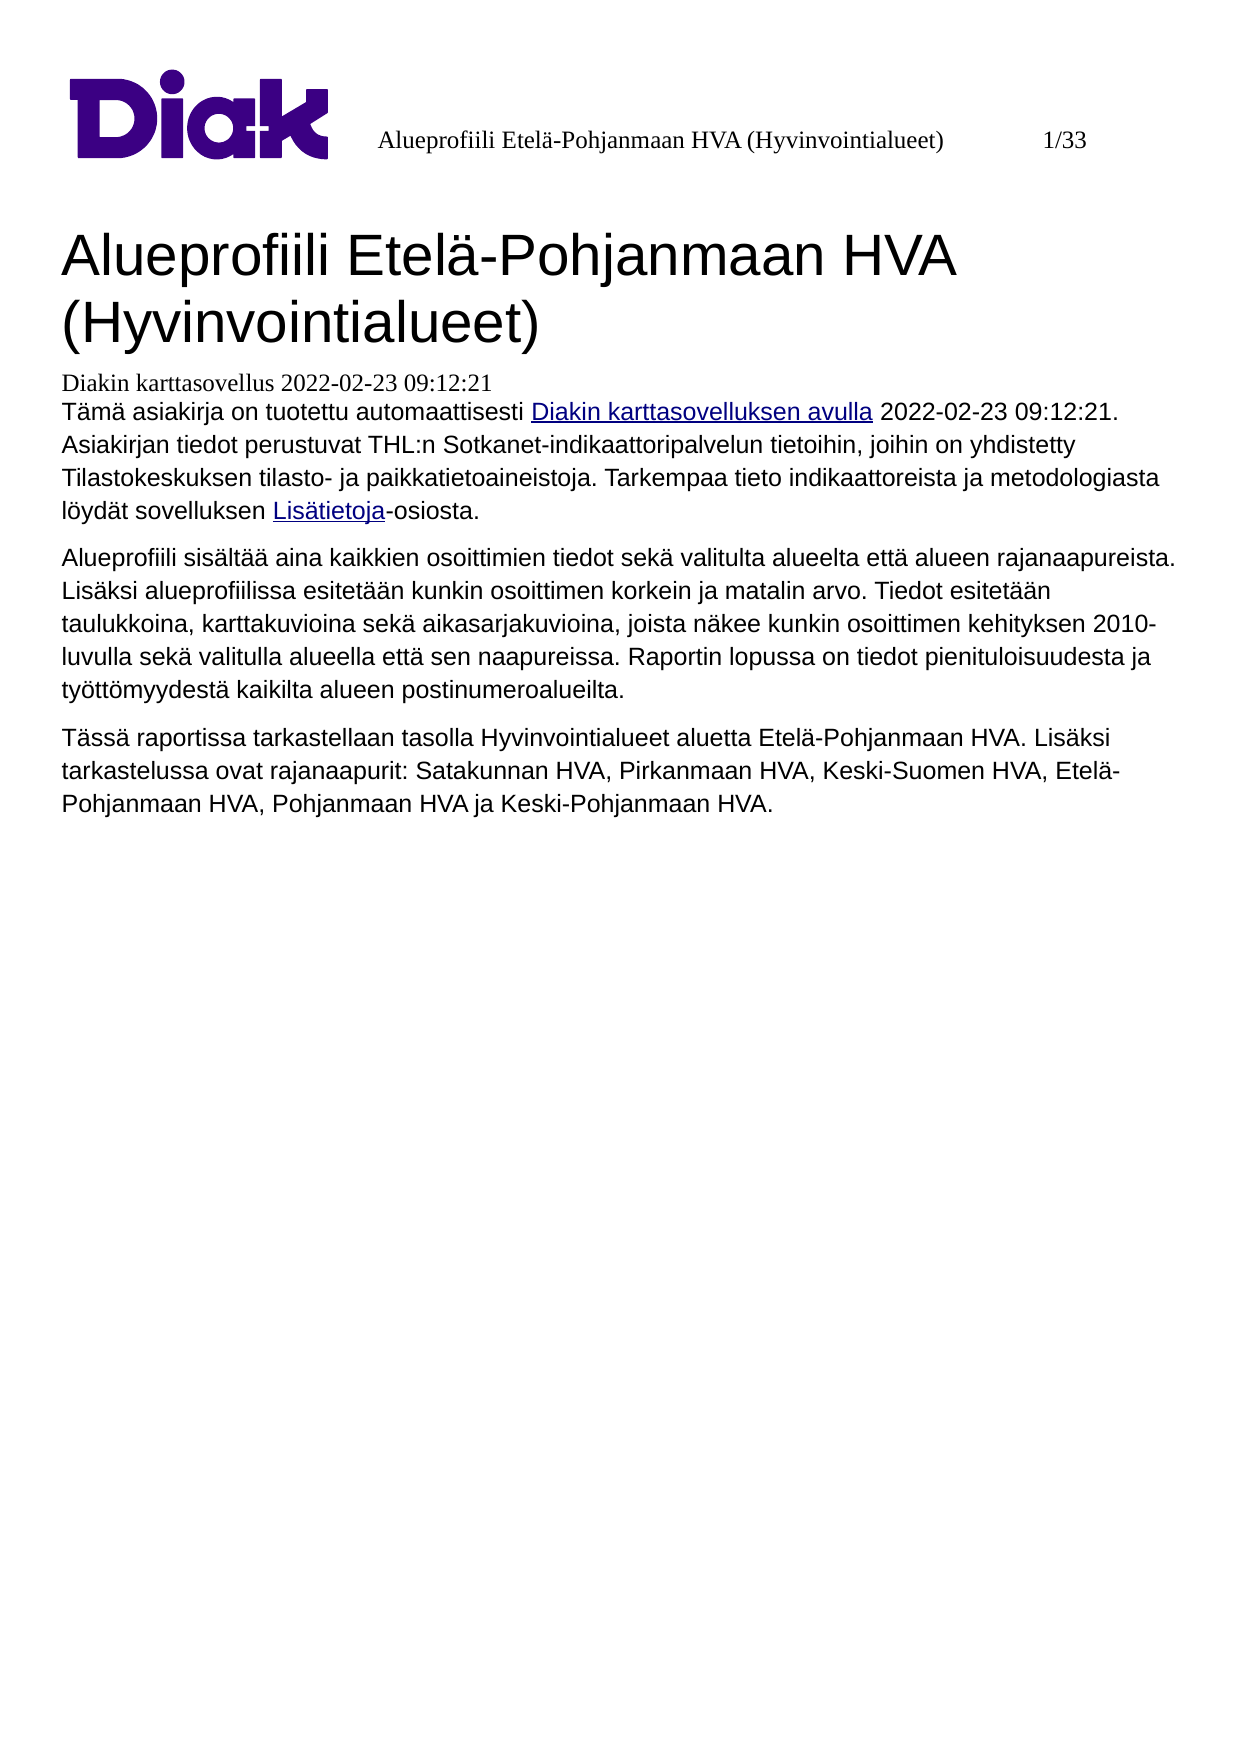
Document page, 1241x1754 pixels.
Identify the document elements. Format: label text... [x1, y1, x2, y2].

title Alueprofiili Etelä-Pohjanmaan HVA (Hyvinvointialueet) [61, 221, 1179, 355]
text Tässä raportissa tarkastellaan tasolla Hyvinvointialueet aluetta Etelä-Pohjanmaan HVA. Lisäksi tarkastelussa ovat rajanaapurit: Satakunnan HVA, Pirkanmaan HVA, Keski-Suomen HVA, Etelä-Pohjanmaan HVA, Pohjanmaan HVA ja Keski-Pohjanmaan HVA. [61, 723, 1179, 818]
text Tämä asiakirja on tuotettu automaattisesti Diakin karttasovelluksen avulla 2022-02-23 09:12:21. Asiakirjan tiedot perustuvat THL:n Sotkanet-indikaattoripalvelun tietoihin, joihin on yhdistetty Tilastokeskuksen tilasto- ja paikkatietoaineistoja. Tarkempaa tieto indikaattoreista ja metodologiasta löydät sovelluksen Lisätietoja-osiosta. [61, 397, 1179, 524]
text Diakin karttasovellus 2022-02-23 09:12:21 [61, 368, 1179, 397]
text Alueprofiili sisältää aina kaikkien osoittimien tiedot sekä valitulta alueelta että alueen rajanaapureista. Lisäksi alueprofiilissa esitetään kunkin osoittimen korkein ja matalin arvo. Tiedot esitetään taulukkoina, karttakuvioina sekä aikasarjakuvioina, joista näkee kunkin osoittimen kehityksen 2010-luvulla sekä valitulla alueella että sen naapureissa. Raportin lopussa on tiedot pienituloisuudesta ja työttömyydestä kaikilta alueen postinumeroalueilta. [61, 543, 1179, 704]
